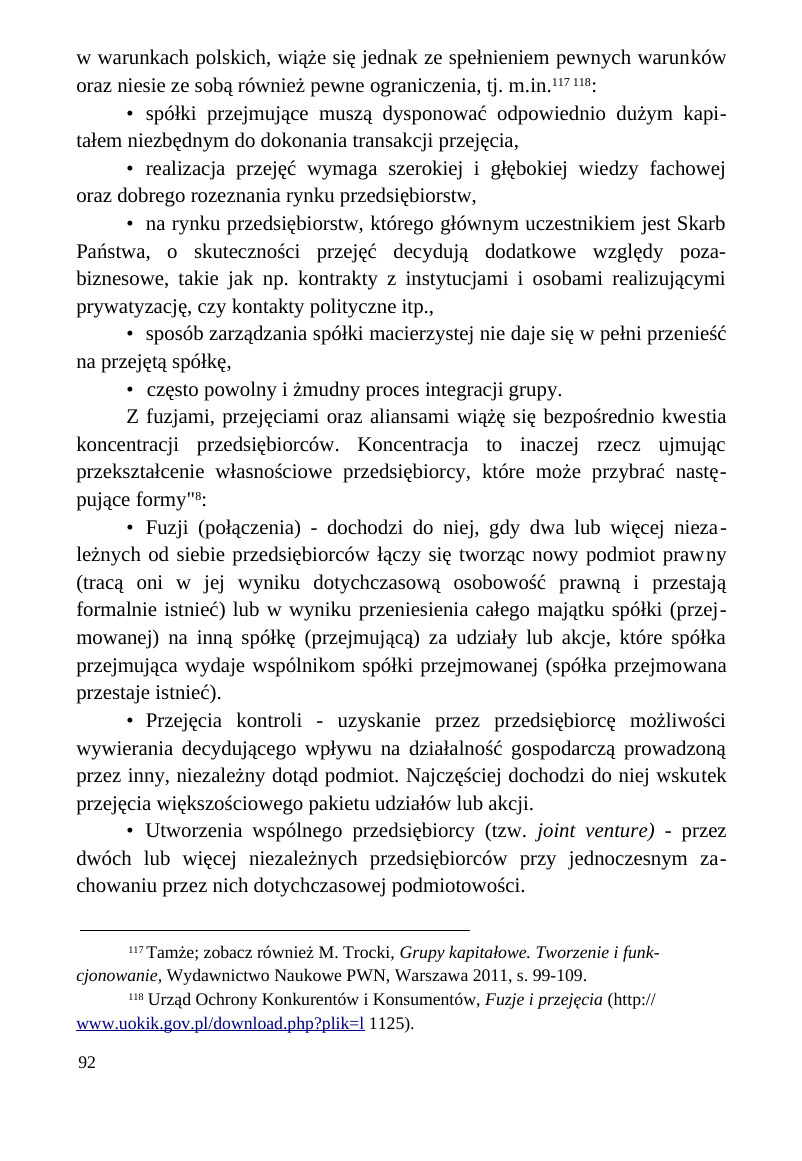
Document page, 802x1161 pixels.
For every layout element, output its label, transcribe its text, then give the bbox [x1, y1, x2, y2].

text 92 [78, 1052, 103, 1072]
list często powolny i żmudny proces integracji grupy. [76, 377, 727, 401]
list spółki przejmujące muszą dysponować odpowiednio dużym kapi­tałem niezbędnym do dokonania transakcji przejęcia, [76, 101, 727, 152]
list sposób zarządzania spółki macierzystej nie daje się w pełni prze­nieść na przejętą spółkę, [76, 321, 727, 373]
list Utworzenia wspólnego przedsiębiorcy (tzw. joint venture) - przez dwóch lub więcej niezależnych przedsiębiorców przy jednoczesnym za­chowaniu przez nich dotychczasowej podmiotowości. [76, 818, 727, 897]
text 117 Tamże; zobacz również M. Trocki, Grupy kapitałowe. Tworzenie i funk­cjonowanie, Wydawnictwo Naukowe PWN, Warszawa 2011, s. 99-109. [76, 942, 727, 984]
text Z fuzjami, przejęciami oraz aliansami wiążę się bezpośrednio kwe­stia koncentracji przedsiębiorców. Koncentracja to inaczej rzecz ujmując przekształcenie własnościowe przedsiębiorcy, które może przybrać nastę­pujące formy"8: [76, 404, 727, 511]
list Przejęcia kontroli - uzyskanie przez przedsiębiorcę możliwości wywierania decydującego wpływu na działalność gospodarczą prowadzoną przez inny, niezależny dotąd podmiot. Najczęściej dochodzi do niej wsku­tek przejęcia większościowego pakietu udziałów lub akcji. [76, 708, 727, 815]
list Fuzji (połączenia) - dochodzi do niej, gdy dwa lub więcej nieza­leżnych od siebie przedsiębiorców łączy się tworząc nowy podmiot praw­ny (tracą oni w jej wyniku dotychczasową osobowość prawną i przestają formalnie istnieć) lub w wyniku przeniesienia całego majątku spółki (przej­mowanej) na inną spółkę (przejmującą) za udziały lub akcje, które spółka przejmująca wydaje wspólnikom spółki przejmowanej (spółka przejmo­wana przestaje istnieć). [76, 514, 727, 704]
list na rynku przedsiębiorstw, którego głównym uczestnikiem jest Skarb Państwa, o skuteczności przejęć decydują dodatkowe względy poza- biznesowe, takie jak np. kontrakty z instytucjami i osobami realizującymi prywatyzację, czy kontakty polityczne itp., [76, 211, 727, 318]
list realizacja przejęć wymaga szerokiej i głębokiej wiedzy fachowej oraz dobrego rozeznania rynku przedsiębiorstw, [76, 156, 727, 207]
text 118 Urząd Ochrony Konkurentów i Konsumentów, Fuzje i przejęcia (http:// www.uokik.gov.pl/download.php?plik=l 1125). [76, 989, 727, 1033]
text w warunkach polskich, wiąże się jednak ze spełnieniem pewnych warun­ków oraz niesie ze sobą również pewne ograniczenia, tj. m.in.117 118: [76, 45, 727, 97]
